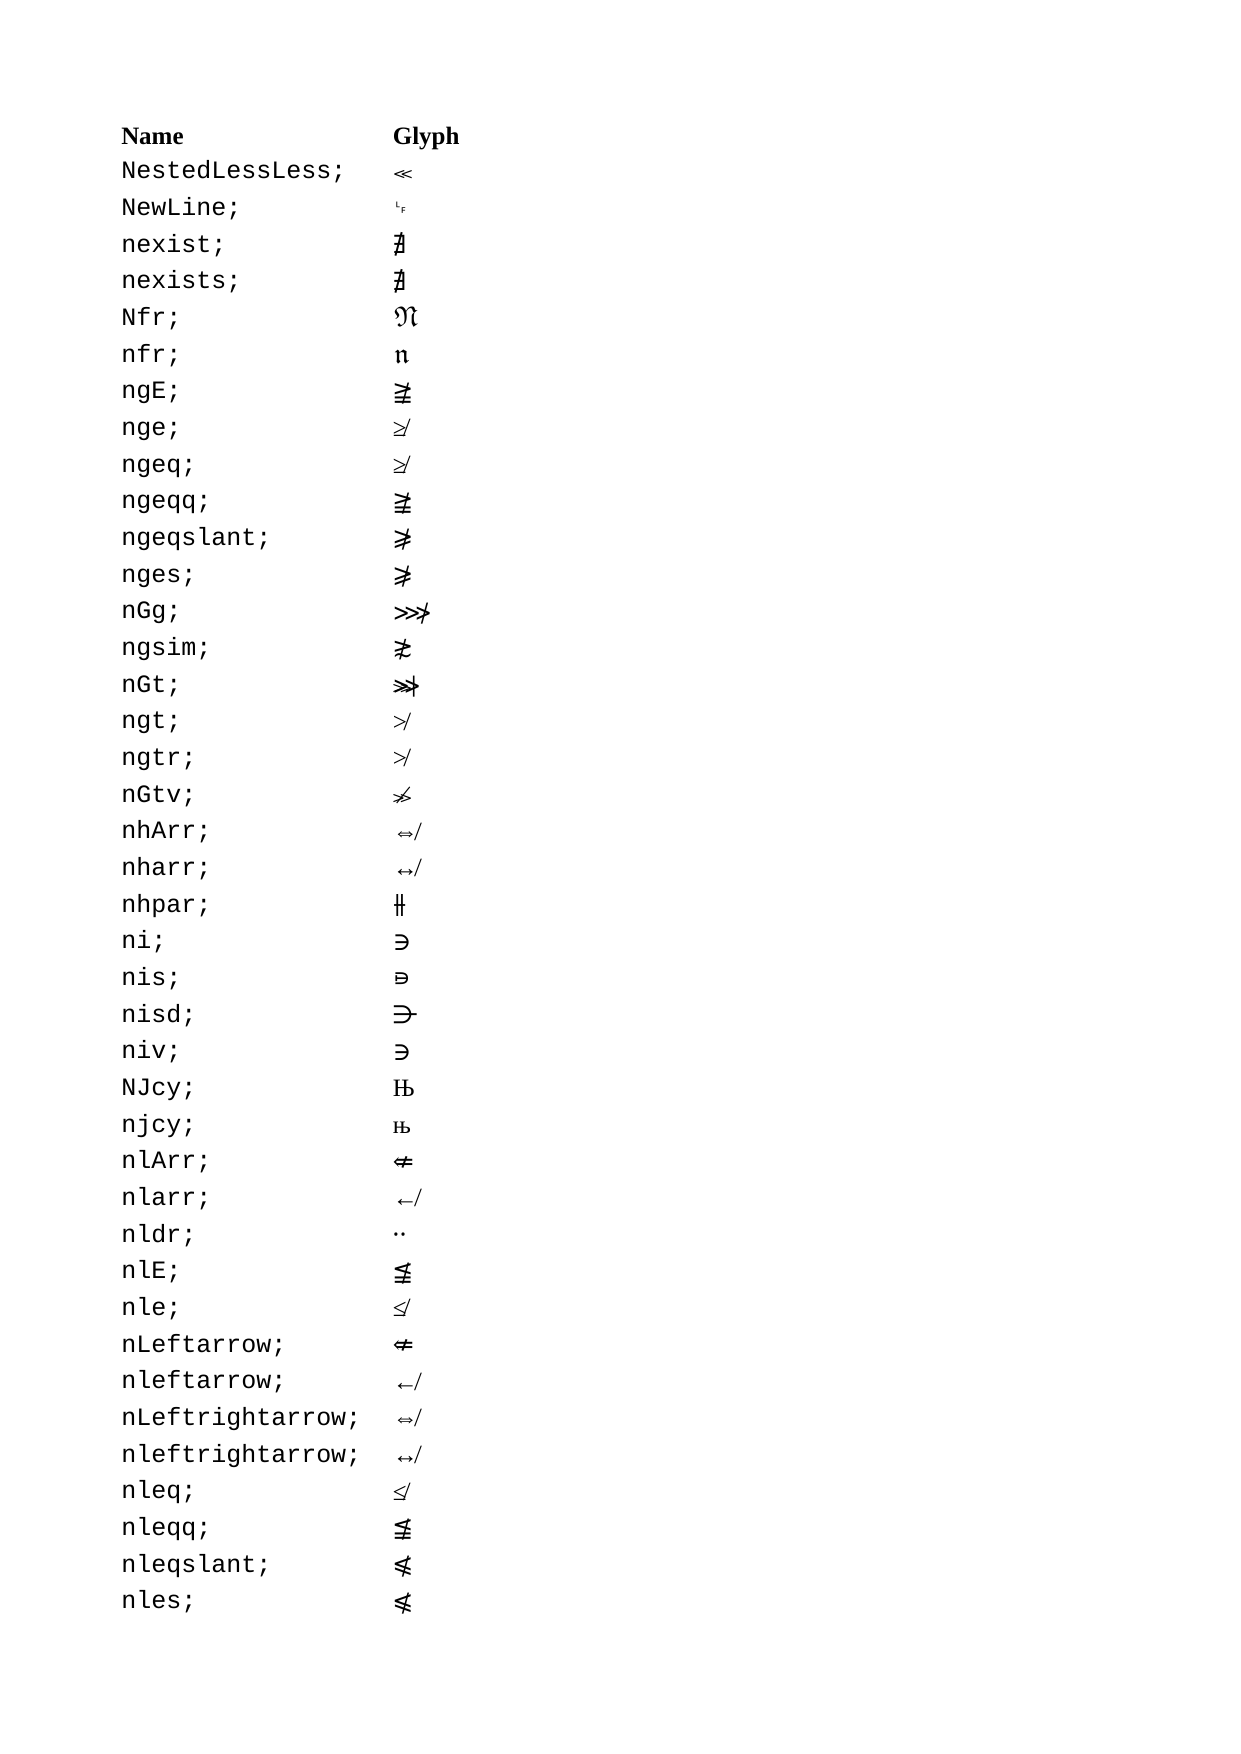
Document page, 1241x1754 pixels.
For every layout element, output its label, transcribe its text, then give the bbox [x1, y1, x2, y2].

table_cell ≵ [390, 629, 631, 666]
table_cell nlE; [118, 1253, 390, 1289]
table_cell ≱ [390, 409, 631, 446]
table_cell nexist; [118, 226, 390, 263]
table_cell nharr; [118, 849, 390, 886]
table_cell ngeq; [118, 446, 390, 483]
table_cell ⫲ [390, 886, 631, 923]
table_cell 𝔫 [390, 336, 631, 373]
table_cell ⇍ [390, 1143, 631, 1179]
table_cell niv; [118, 1033, 390, 1069]
table_cell NJcy; [118, 1069, 390, 1106]
table_cell њ [390, 1106, 631, 1143]
table_cell ngsim; [118, 629, 390, 666]
table_cell ⋙̸ [390, 593, 631, 629]
table_cell ≫⃒ [390, 666, 631, 703]
table_cell ngeqq; [118, 483, 390, 519]
table_cell nldr; [118, 1216, 390, 1253]
table_cell NestedLessLess; [118, 153, 390, 189]
table_cell ≯ [390, 739, 631, 776]
table_cell nges; [118, 556, 390, 593]
table_cell ⩽̸ [390, 1546, 631, 1583]
table_cell ∋ [390, 923, 631, 959]
table_cell ≪ [390, 153, 631, 189]
table_cell 𝔑 [390, 299, 631, 336]
table_cell nis; [118, 959, 390, 996]
table_cell Њ [390, 1069, 631, 1106]
table_cell ≫̸ [390, 776, 631, 813]
table_cell ≰ [390, 1289, 631, 1326]
table_cell ‥ [390, 1216, 631, 1253]
table_cell nexists; [118, 263, 390, 299]
table_cell nleftarrow; [118, 1363, 390, 1399]
table_cell ↮ [390, 1436, 631, 1473]
table_cell ngt; [118, 703, 390, 739]
table_cell ∄ [390, 263, 631, 299]
table_cell Nfr; [118, 299, 390, 336]
table_cell ⩽̸ [390, 1583, 631, 1619]
table_cell ≰ [390, 1473, 631, 1509]
table_cell nleqq; [118, 1509, 390, 1546]
table_cell nlArr; [118, 1143, 390, 1179]
table_cell ⩾̸ [390, 519, 631, 556]
table_cell nleq; [118, 1473, 390, 1509]
table_cell nge; [118, 409, 390, 446]
table_cell ≦̸ [390, 1253, 631, 1289]
table_header Name [118, 118, 390, 153]
table_cell ngE; [118, 373, 390, 409]
table_cell nlarr; [118, 1179, 390, 1216]
table_cell nGtv; [118, 776, 390, 813]
table_cell ⩾̸ [390, 556, 631, 593]
table_cell ⇍ [390, 1326, 631, 1363]
table_cell NewLine; [118, 189, 390, 226]
table_cell nfr; [118, 336, 390, 373]
table_cell ⇎ [390, 1399, 631, 1436]
table_cell ∄ [390, 226, 631, 263]
table_cell ≯ [390, 703, 631, 739]
table_cell nLeftrightarrow; [118, 1399, 390, 1436]
table_cell nhArr; [118, 813, 390, 849]
table_cell njcy; [118, 1106, 390, 1143]
table_header Glyph [390, 118, 631, 153]
table_cell ↚ [390, 1363, 631, 1399]
table_cell ≧̸ [390, 483, 631, 519]
table_cell ␊ [390, 189, 631, 226]
table_cell ∋ [390, 1033, 631, 1069]
table_cell ngtr; [118, 739, 390, 776]
table_cell ni; [118, 923, 390, 959]
table_cell nGg; [118, 593, 390, 629]
table_cell ≧̸ [390, 373, 631, 409]
table_cell nle; [118, 1289, 390, 1326]
table_cell nhpar; [118, 886, 390, 923]
table_cell nLeftarrow; [118, 1326, 390, 1363]
table_cell nGt; [118, 666, 390, 703]
table_cell nleqslant; [118, 1546, 390, 1583]
table_cell ⋺ [390, 996, 631, 1033]
table_cell ngeqslant; [118, 519, 390, 556]
table_cell ↮ [390, 849, 631, 886]
table_cell ≦̸ [390, 1509, 631, 1546]
table_cell nisd; [118, 996, 390, 1033]
table_cell ⇎ [390, 813, 631, 849]
table_cell nles; [118, 1583, 390, 1619]
table_cell ↚ [390, 1179, 631, 1216]
table_cell nleftrightarrow; [118, 1436, 390, 1473]
table_cell ≱ [390, 446, 631, 483]
table_cell ⋼ [390, 959, 631, 996]
